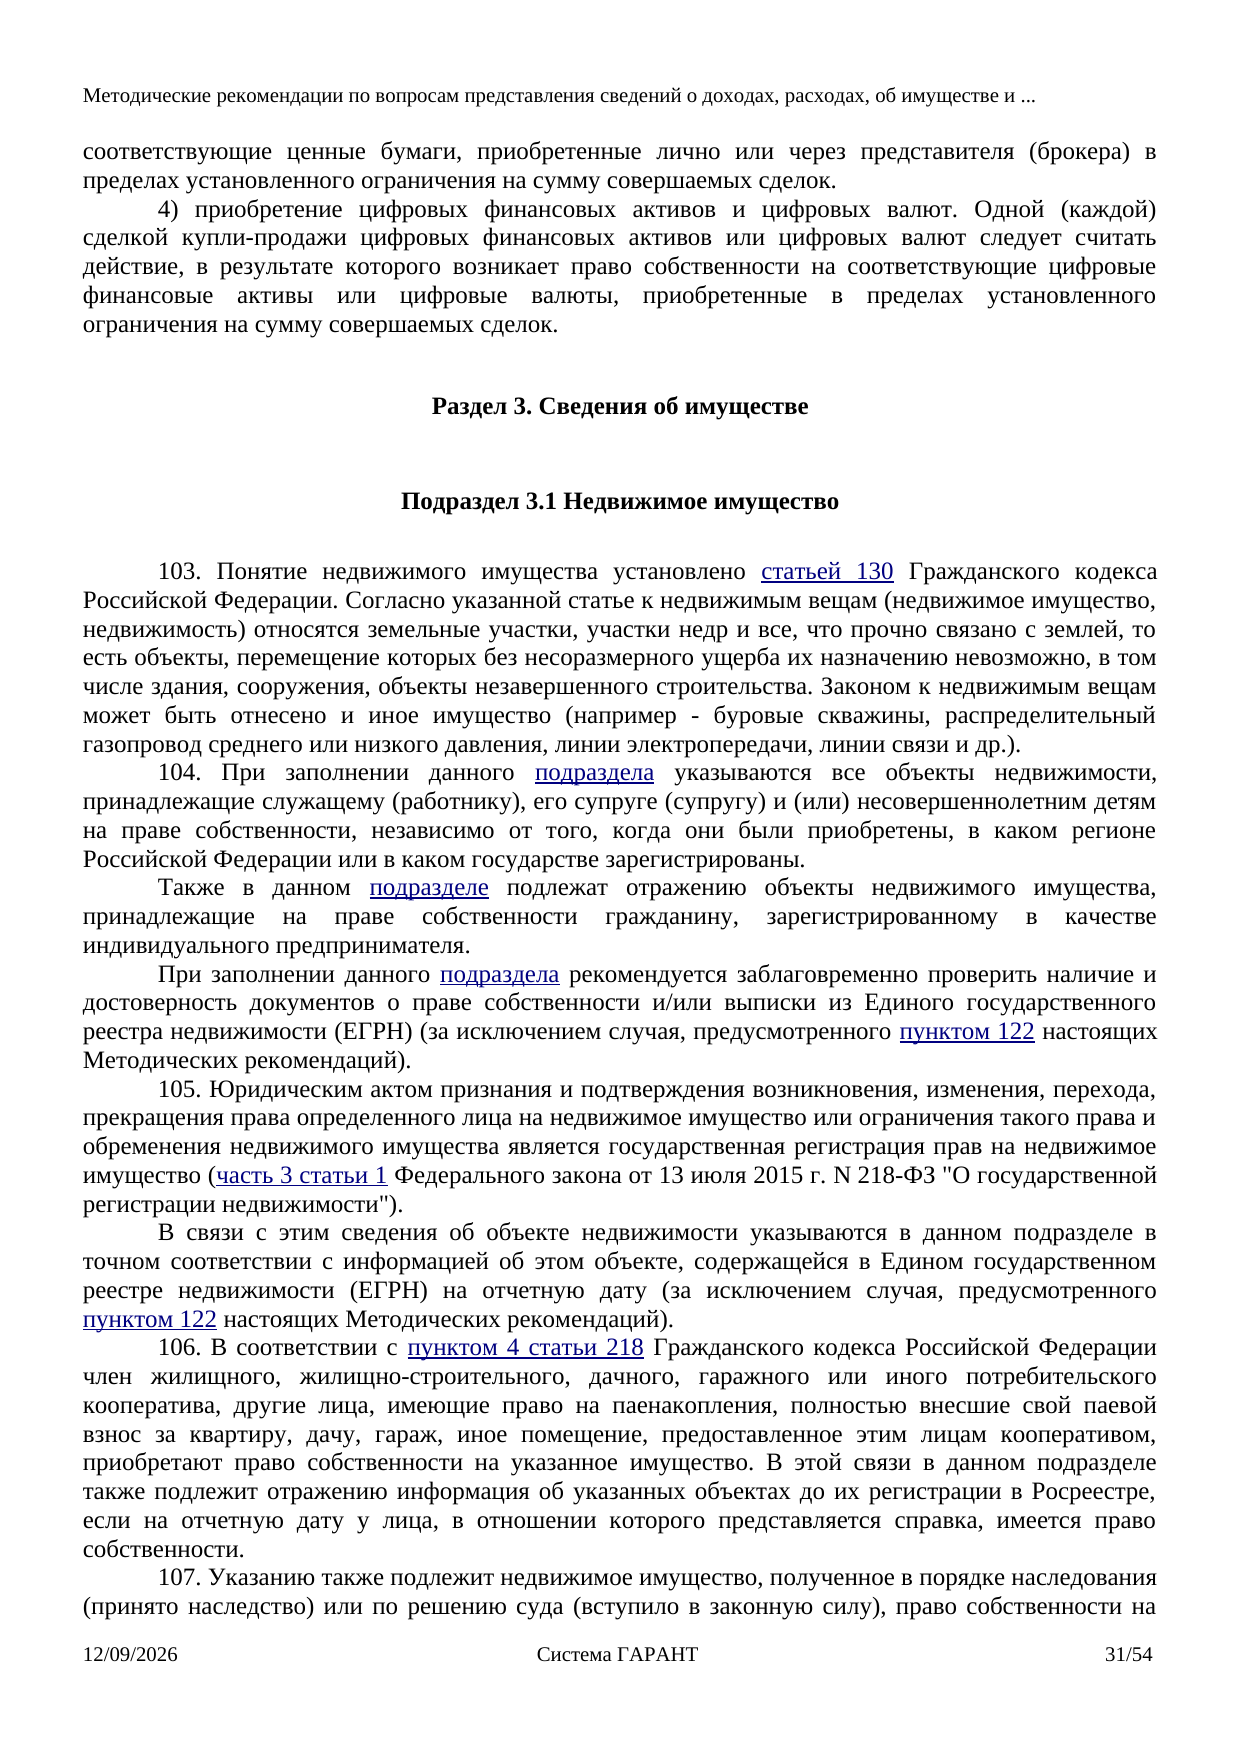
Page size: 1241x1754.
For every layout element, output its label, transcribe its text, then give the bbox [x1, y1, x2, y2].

text Также в данном подразделе подлежат отражению объекты недвижимого имущества, принадлежащие на праве собственности гражданину, зарегистрированному в качестве индивидуального предпринимателя. [83, 872, 1157, 959]
text При заполнении данного подраздела рекомендуется заблаговременно проверить наличие и достоверность документов о праве собственности и/или выписки из Единого государственного реестра недвижимости (ЕГРН) (за исключением случая, предусмотренного пунктом 122 настоящих Методических рекомендаций). [83, 959, 1157, 1074]
text 107. Указанию также подлежит недвижимое имущество, полученное в порядке наследования (принято наследство) или по решению суда (вступило в законную силу), право собственности на [83, 1562, 1157, 1620]
text 103. Понятие недвижимого имущества установлено статьей 130 Гражданского кодекса Российской Федерации. Согласно указанной статье к недвижимым вещам (недвижимое имущество, недвижимость) относятся земельные участки, участки недр и все, что прочно связано с землей, то есть объекты, перемещение которых без несоразмерного ущерба их назначению невозможно, в том числе здания, сооружения, объекты незавершенного строительства. Законом к недвижимым вещам может быть отнесено и иное имущество (например - буровые скважины, распределительный газопровод среднего или низкого давления, линии электропередачи, линии связи и др.). [83, 556, 1157, 757]
text 106. В соответствии с пунктом 4 статьи 218 Гражданского кодекса Российской Федерации член жилищного, жилищно-строительного, дачного, гаражного или иного потребительского кооператива, другие лица, имеющие право на паенакопления, полностью внесшие свой паевой взнос за квартиру, дачу, гараж, иное помещение, предоставленное этим лицам кооперативом, приобретают право собственности на указанное имущество. В этой связи в данном подразделе также подлежит отражению информация об указанных объектах до их регистрации в Росреестре, если на отчетную дату у лица, в отношении которого представляется справка, имеется право собственности. [83, 1332, 1157, 1562]
subtitle Раздел 3. Сведения об имуществе [83, 391, 1157, 420]
subtitle Подраздел 3.1 Недвижимое имущество [83, 486, 1157, 515]
text 104. При заполнении данного подраздела указываются все объекты недвижимости, принадлежащие служащему (работнику), его супруге (супругу) и (или) несовершеннолетним детям на праве собственности, независимо от того, когда они были приобретены, в каком регионе Российской Федерации или в каком государстве зарегистрированы. [83, 757, 1157, 872]
text соответствующие ценные бумаги, приобретенные лично или через представителя (брокера) в пределах установленного ограничения на сумму совершаемых сделок. [83, 136, 1157, 194]
text 4) приобретение цифровых финансовых активов и цифровых валют. Одной (каждой) сделкой купли-продажи цифровых финансовых активов или цифровых валют следует считать действие, в результате которого возникает право собственности на соответствующие цифровые финансовые активы или цифровые валюты, приобретенные в пределах установленного ограничения на сумму совершаемых сделок. [83, 194, 1157, 337]
text 105. Юридическим актом признания и подтверждения возникновения, изменения, перехода, прекращения права определенного лица на недвижимое имущество или ограничения такого права и обременения недвижимого имущества является государственная регистрация прав на недвижимое имущество (часть 3 статьи 1 Федерального закона от 13 июля 2015 г. N 218-ФЗ "О государственной регистрации недвижимости"). [83, 1074, 1157, 1217]
text В связи с этим сведения об объекте недвижимости указываются в данном подразделе в точном соответствии с информацией об этом объекте, содержащейся в Едином государственном реестре недвижимости (ЕГРН) на отчетную дату (за исключением случая, предусмотренного пунктом 122 настоящих Методических рекомендаций). [83, 1217, 1157, 1332]
